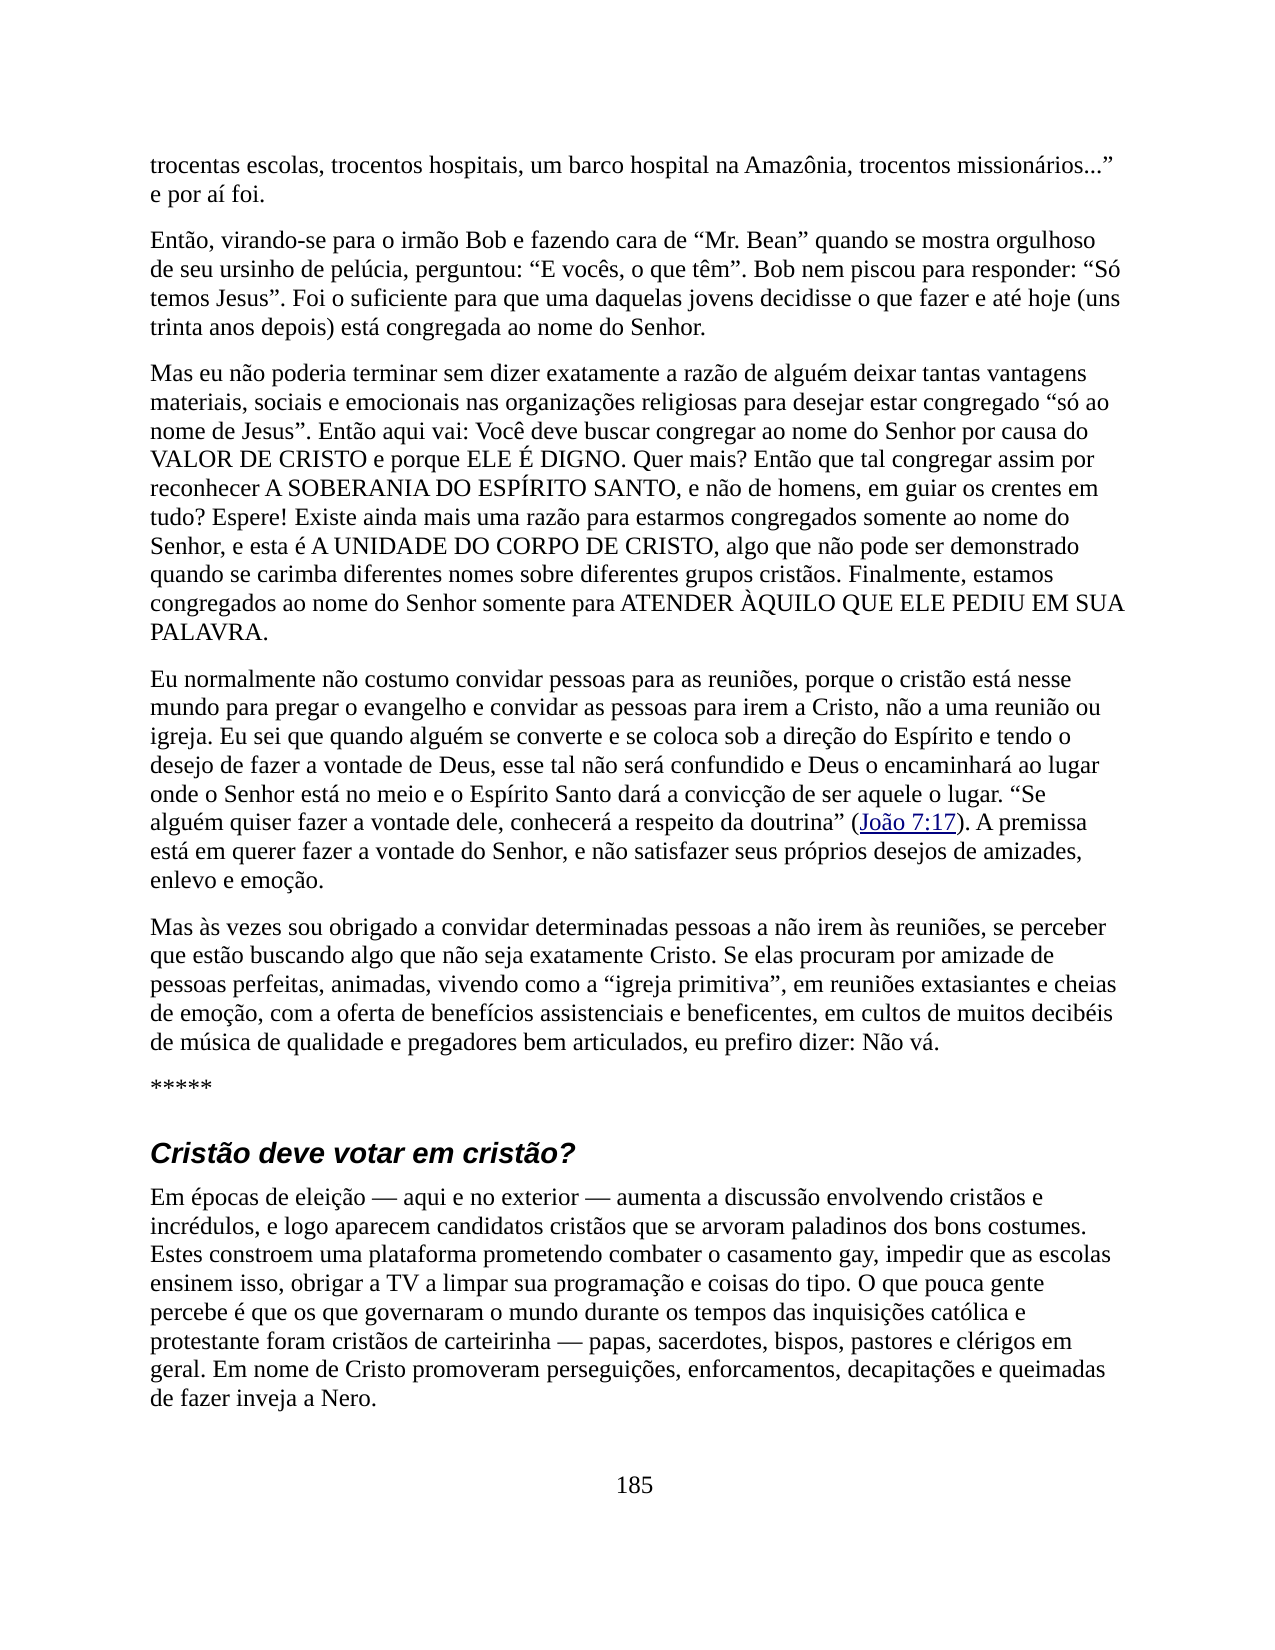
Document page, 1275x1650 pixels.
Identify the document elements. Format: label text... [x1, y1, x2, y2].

text Mas eu não poderia terminar sem dizer exatamente a razão de alguém deixar tantas vantagens materiais, sociais e emocionais nas organizações religiosas para desejar estar congregado “só ao nome de Jesus”. Então aqui vai: Você deve buscar congregar ao nome do Senhor por causa do VALOR DE CRISTO e porque ELE É DIGNO. Quer mais? Então que tal congregar assim por reconhecer A SOBERANIA DO ESPÍRITO SANTO, e não de homens, em guiar os crentes em tudo? Espere! Existe ainda mais uma razão para estarmos congregados somente ao nome do Senhor, e esta é A UNIDADE DO CORPO DE CRISTO, algo que não pode ser demonstrado quando se carimba diferentes nomes sobre diferentes grupos cristãos. Finalmente, estamos congregados ao nome do Senhor somente para ATENDER ÀQUILO QUE ELE PEDIU EM SUA PALAVRA. [150, 358, 1125, 646]
text Mas às vezes sou obrigado a convidar determinadas pessoas a não irem às reuniões, se perceber que estão buscando algo que não seja exatamente Cristo. Se elas procuram por amizade de pessoas perfeitas, animadas, vivendo como a “igreja primitiva”, em reuniões extasiantes e cheias de emoção, com a oferta de benefícios assistenciais e beneficentes, em cultos de muitos decibéis de música de qualidade e pregadores bem articulados, eu prefiro dizer: Não vá. [150, 912, 1125, 1055]
subtitle Cristão deve votar em cristão? [150, 1136, 1125, 1169]
text ***** [150, 1073, 1125, 1102]
text Então, virando-se para o irmão Bob e fazendo cara de “Mr. Bean” quando se mostra orgulhoso de seu ursinho de pelúcia, perguntou: “E vocês, o que têm”. Bob nem piscou para responder: “Só temos Jesus”. Foi o suficiente para que uma daquelas jovens decidisse o que fazer e até hoje (uns trinta anos depois) está congregada ao nome do Senhor. [150, 225, 1125, 340]
text Eu normalmente não costumo convidar pessoas para as reuniões, porque o cristão está nesse mundo para pregar o evangelho e convidar as pessoas para irem a Cristo, não a uma reunião ou igreja. Eu sei que quando alguém se converte e se coloca sob a direção do Espírito e tendo o desejo de fazer a vontade de Deus, esse tal não será confundido e Deus o encaminhará ao lugar onde o Senhor está no meio e o Espírito Santo dará a convicção de ser aquele o lugar. “Se alguém quiser fazer a vontade dele, conhecerá a respeito da doutrina” (João 7:17). A premissa está em querer fazer a vontade do Senhor, e não satisfazer seus próprios desejos de amizades, enlevo e emoção. [150, 664, 1125, 894]
text trocentas escolas, trocentos hospitais, um barco hospital na Amazônia, trocentos missionários...” e por aí foi. [150, 150, 1125, 207]
text Em épocas de eleição — aqui e no exterior — aumenta a discussão envolvendo cristãos e incrédulos, e logo aparecem candidatos cristãos que se arvoram paladinos dos bons costumes. Estes constroem uma plataforma prometendo combater o casamento gay, impedir que as escolas ensinem isso, obrigar a TV a limpar sua programação e coisas do tipo. O que pouca gente percebe é que os que governaram o mundo durante os tempos das inquisições católica e protestante foram cristãos de carteirinha — papas, sacerdotes, bispos, pastores e clérigos em geral. Em nome de Cristo promoveram perseguições, enforcamentos, decapitações e queimadas de fazer inveja a Nero. [150, 1182, 1125, 1412]
